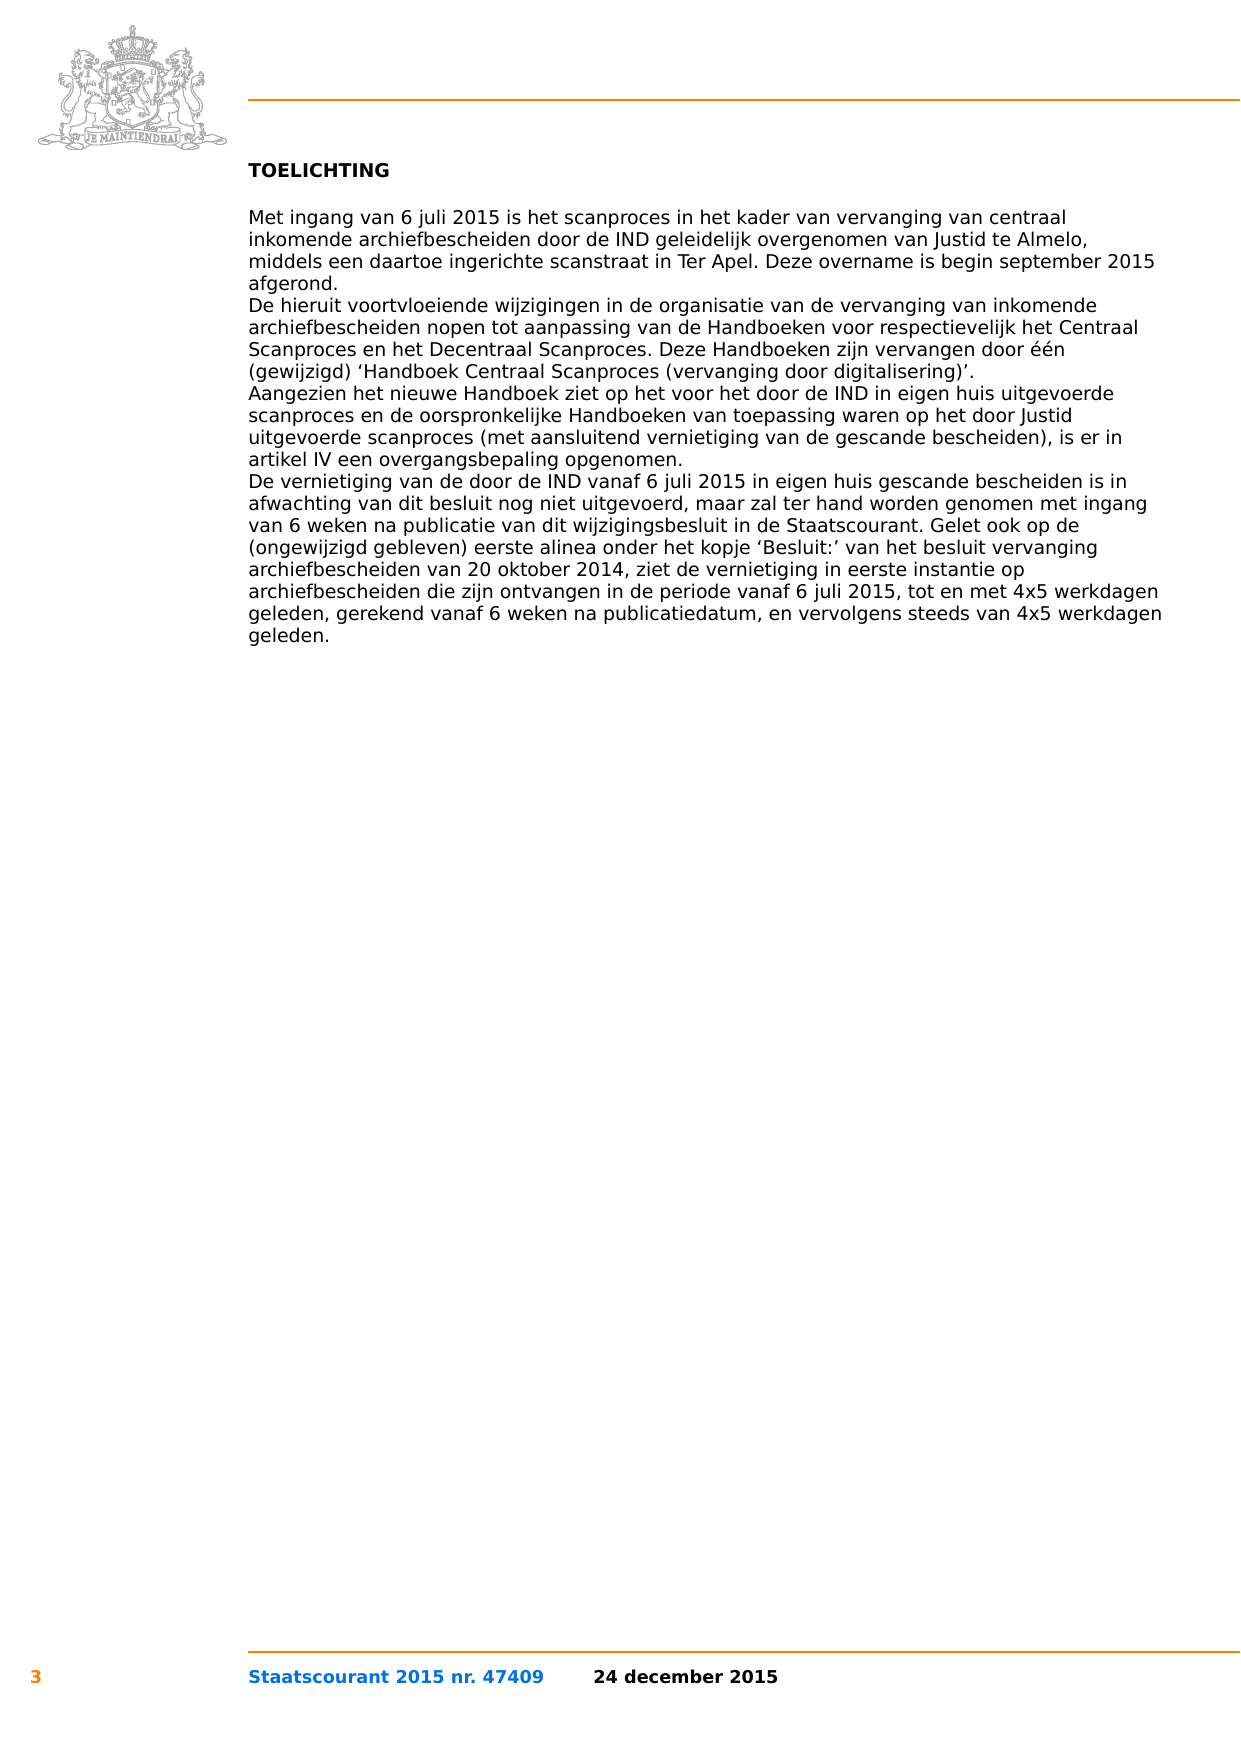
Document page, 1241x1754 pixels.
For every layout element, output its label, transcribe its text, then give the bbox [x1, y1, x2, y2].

text De hieruit voortvloeiende wijzigingen in de organisatie van de vervanging van inkomende archiefbescheiden nopen tot aanpassing van de Handboeken voor respectievelijk het Centraal Scanproces en het Decentraal Scanproces. Deze Handboeken zijn vervangen door één (gewijzigd) ‘Handboek Centraal Scanproces (vervanging door digitalisering)’. [248, 295, 1163, 383]
text De vernietiging van de door de IND vanaf 6 juli 2015 in eigen huis gescande bescheiden is in afwachting van dit besluit nog niet uitgevoerd, maar zal ter hand worden genomen met ingang van 6 weken na publicatie van dit wijzigingsbesluit in de Staatscourant. Gelet ook op de (ongewijzigd gebleven) eerste alinea onder het kopje ‘Besluit:’ van het besluit vervanging archiefbescheiden van 20 oktober 2014, ziet de vernietiging in eerste instantie op archiefbescheiden die zijn ontvangen in de periode vanaf 6 juli 2015, tot en met 4x5 werkdagen geleden, gerekend vanaf 6 weken na publicatiedatum, en vervolgens steeds van 4x5 werkdagen geleden. [248, 471, 1163, 646]
text Met ingang van 6 juli 2015 is het scanproces in het kader van vervanging van centraal inkomende archiefbescheiden door de IND geleidelijk overgenomen van Justid te Almelo, middels een daartoe ingerichte scanstraat in Ter Apel. Deze overname is begin september 2015 afgerond. [248, 207, 1163, 295]
subtitle TOELICHTING [248, 160, 1163, 182]
picture [38, 25, 227, 150]
text Aangezien het nieuwe Handboek ziet op het voor het door de IND in eigen huis uitgevoerde scanproces en de oorspronkelijke Handboeken van toepassing waren op het door Justid uitgevoerde scanproces (met aansluitend vernietiging van de gescande bescheiden), is er in artikel IV een overgangsbepaling opgenomen. [248, 383, 1163, 471]
